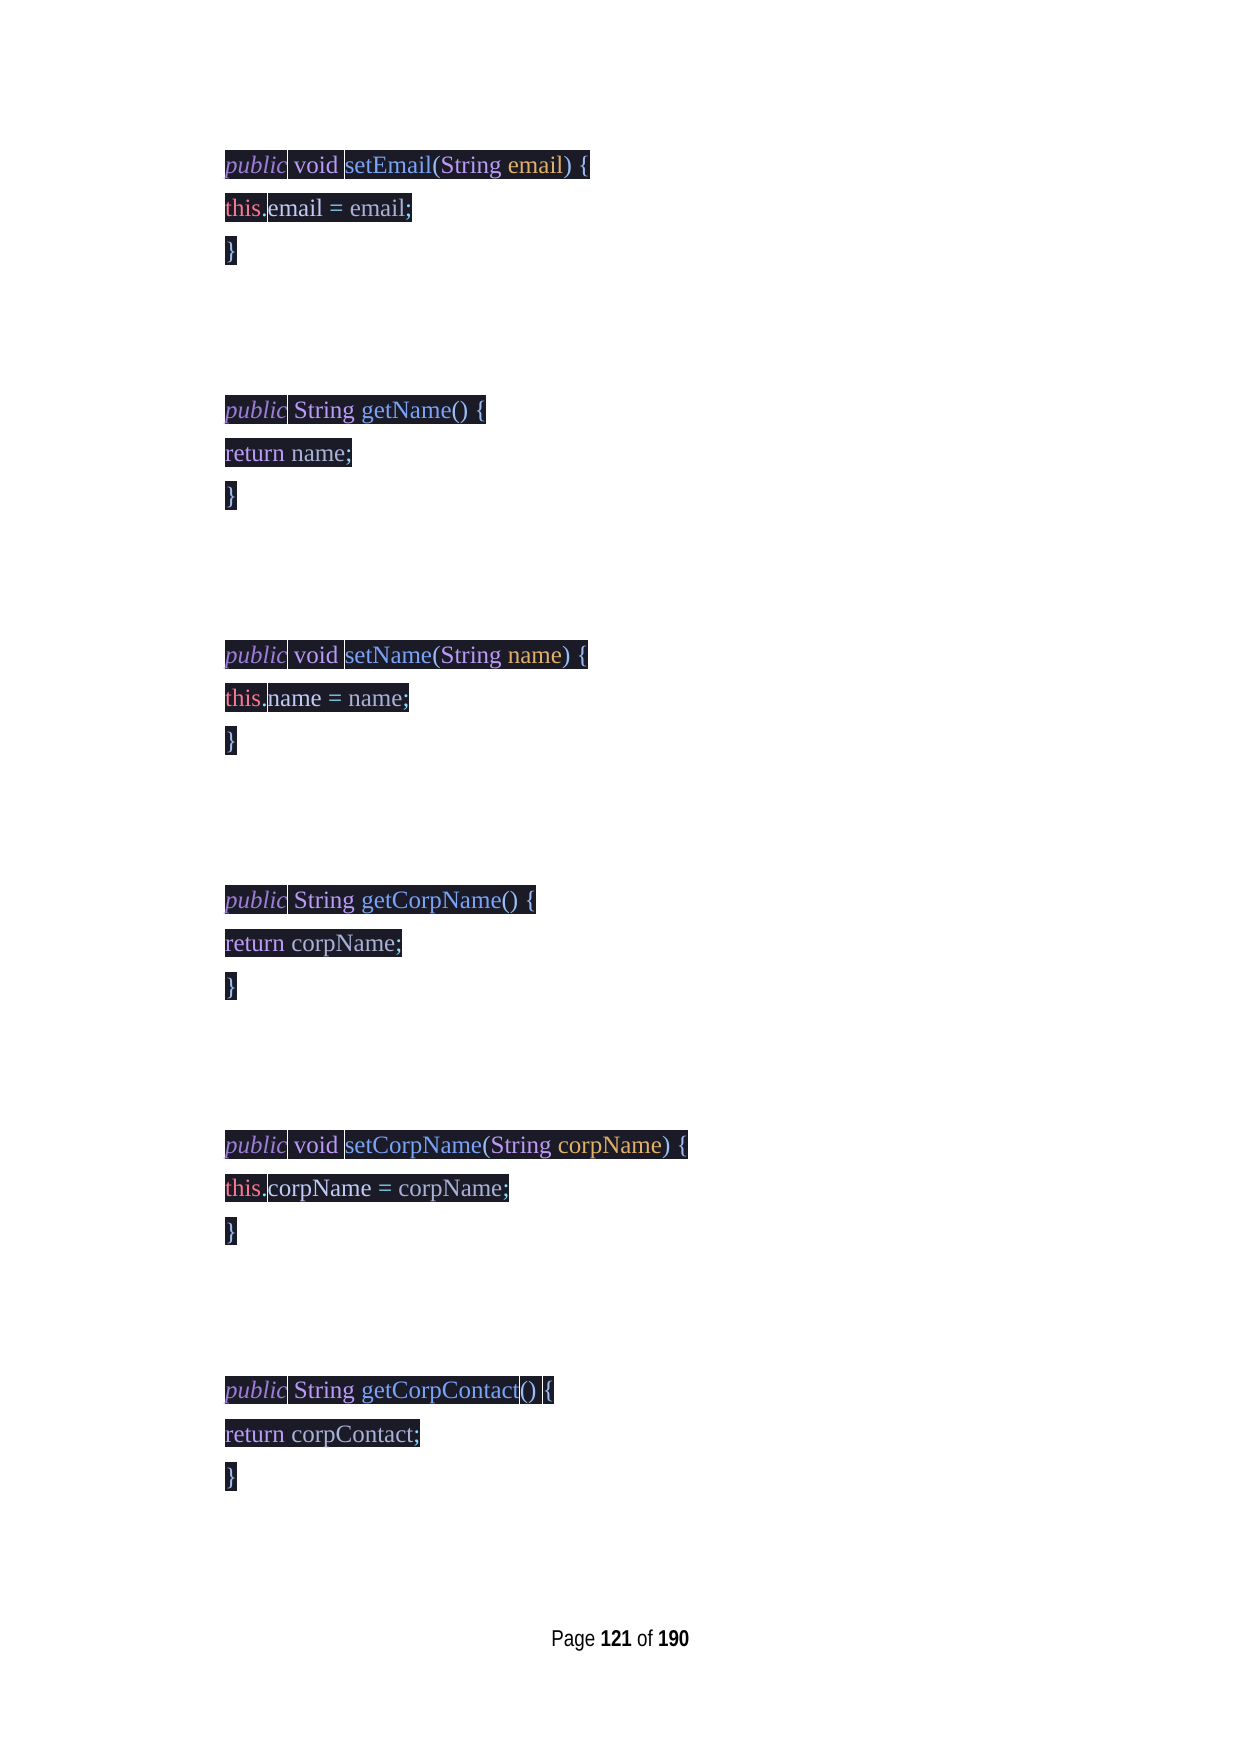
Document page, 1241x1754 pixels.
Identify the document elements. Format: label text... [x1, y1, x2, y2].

text public String getName() { [225, 395, 1090, 424]
text public void setCorpName(String corpName) { [225, 1130, 1090, 1159]
text } [225, 481, 1090, 510]
text this.email = email; [225, 193, 1090, 222]
text return corpContact; [225, 1419, 1090, 1447]
text } [225, 726, 1090, 755]
text public String getCorpName() { [225, 885, 1090, 914]
text this.name = name; [225, 683, 1090, 712]
text } [225, 972, 1090, 1000]
text return name; [225, 438, 1090, 467]
text } [225, 1217, 1090, 1245]
text return corpName; [225, 928, 1090, 957]
text public String getCorpContact() { [225, 1376, 1090, 1404]
text public void setEmail(String email) { [225, 150, 1090, 179]
text this.corpName = corpName; [225, 1173, 1090, 1202]
text public void setName(String name) { [225, 640, 1090, 669]
text } [225, 1462, 1090, 1491]
text } [225, 236, 1090, 265]
